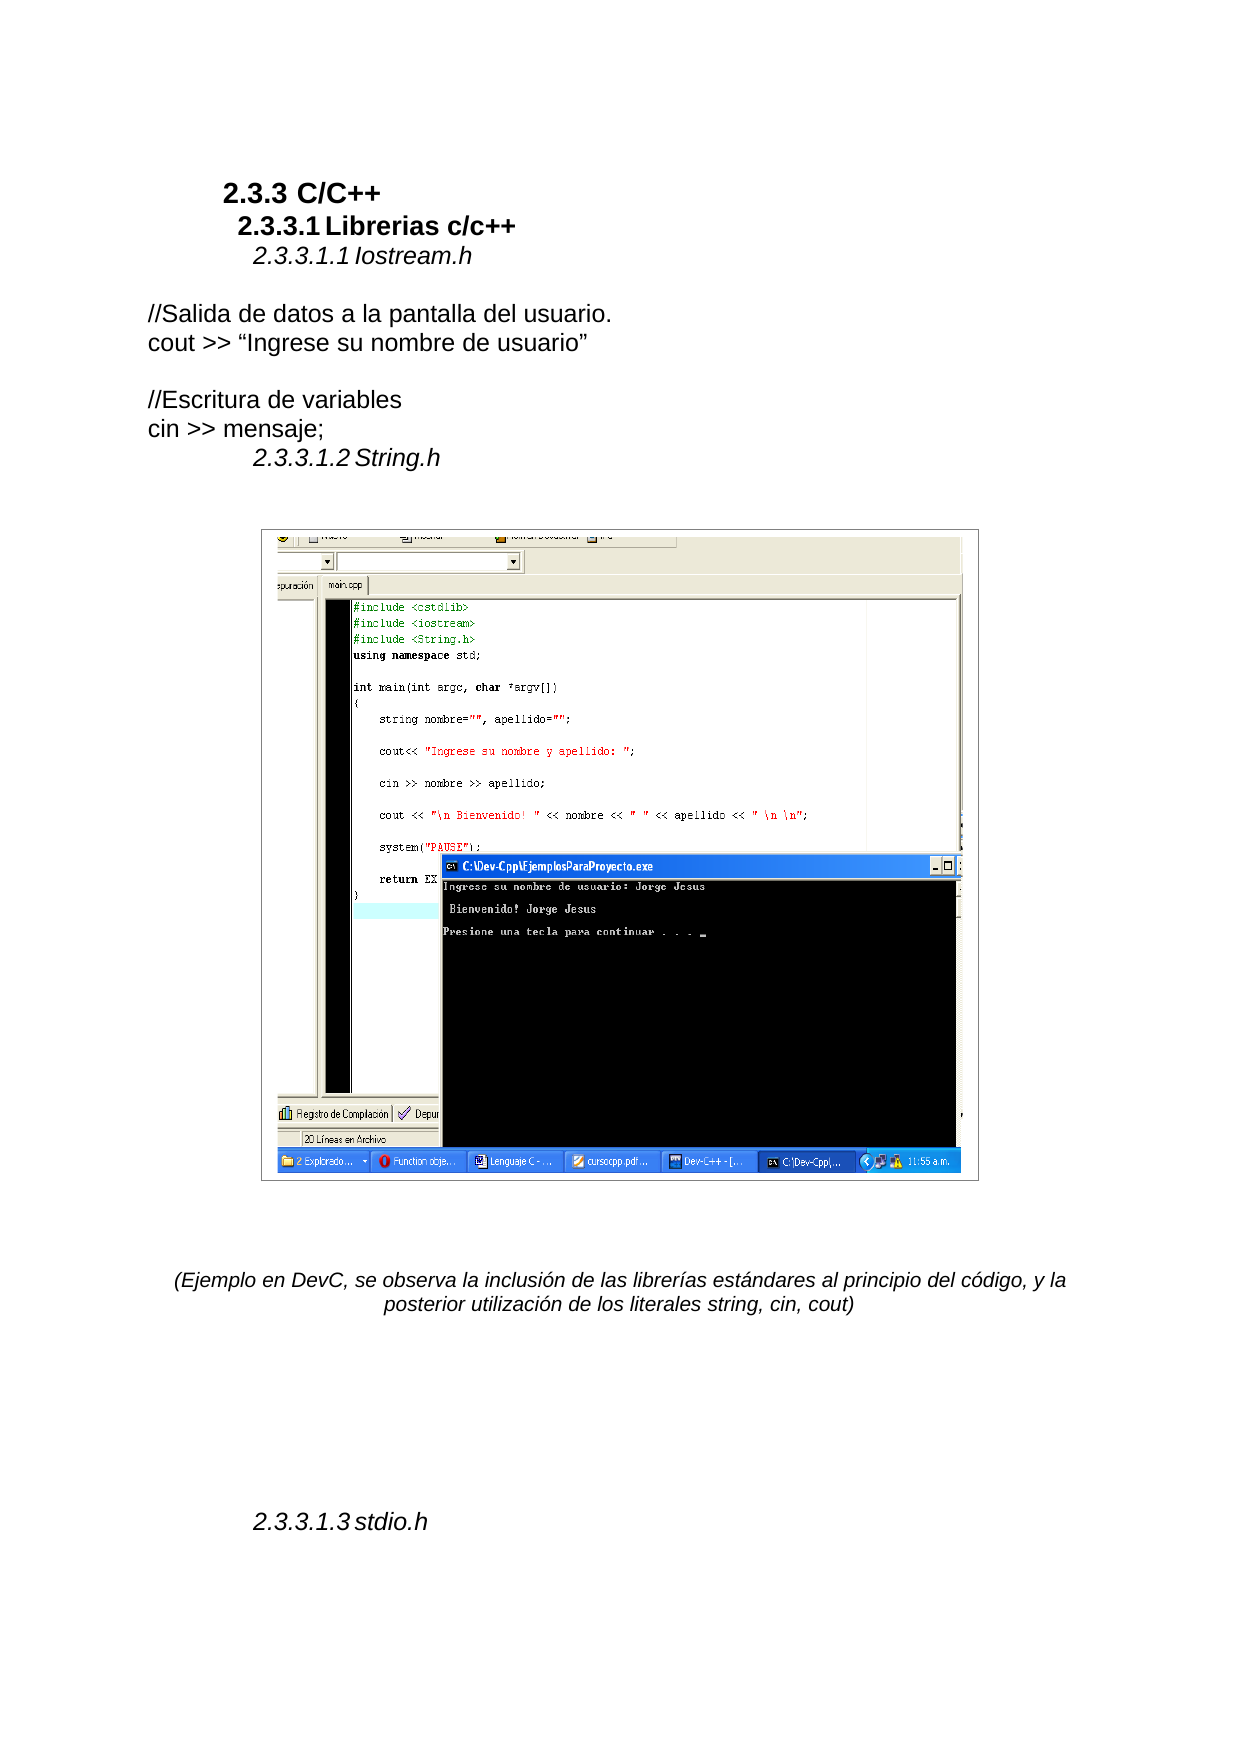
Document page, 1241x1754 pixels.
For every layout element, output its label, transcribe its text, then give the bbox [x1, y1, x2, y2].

subtitle C/C++ [223, 176, 1092, 210]
text cin >> mensaje; [148, 414, 1092, 442]
subtitle Librerias c/c++ [237, 210, 1092, 241]
subtitle String.h [253, 442, 1092, 471]
text cout >> “Ingrese su nombre de usuario” [148, 327, 1092, 356]
text //Salida de datos a la pantalla del usuario. [148, 299, 1092, 327]
picture [277, 537, 963, 1173]
subtitle stdio.h [253, 1507, 1092, 1536]
text //Escritura de variables [148, 385, 1092, 414]
subtitle Iostream.h [253, 241, 1092, 270]
text (Ejemplo en DevC, se observa la inclusión de las librerías estándares al principio del código, y la posterior utilización de los literales string, cin, cout) [148, 1268, 1092, 1316]
